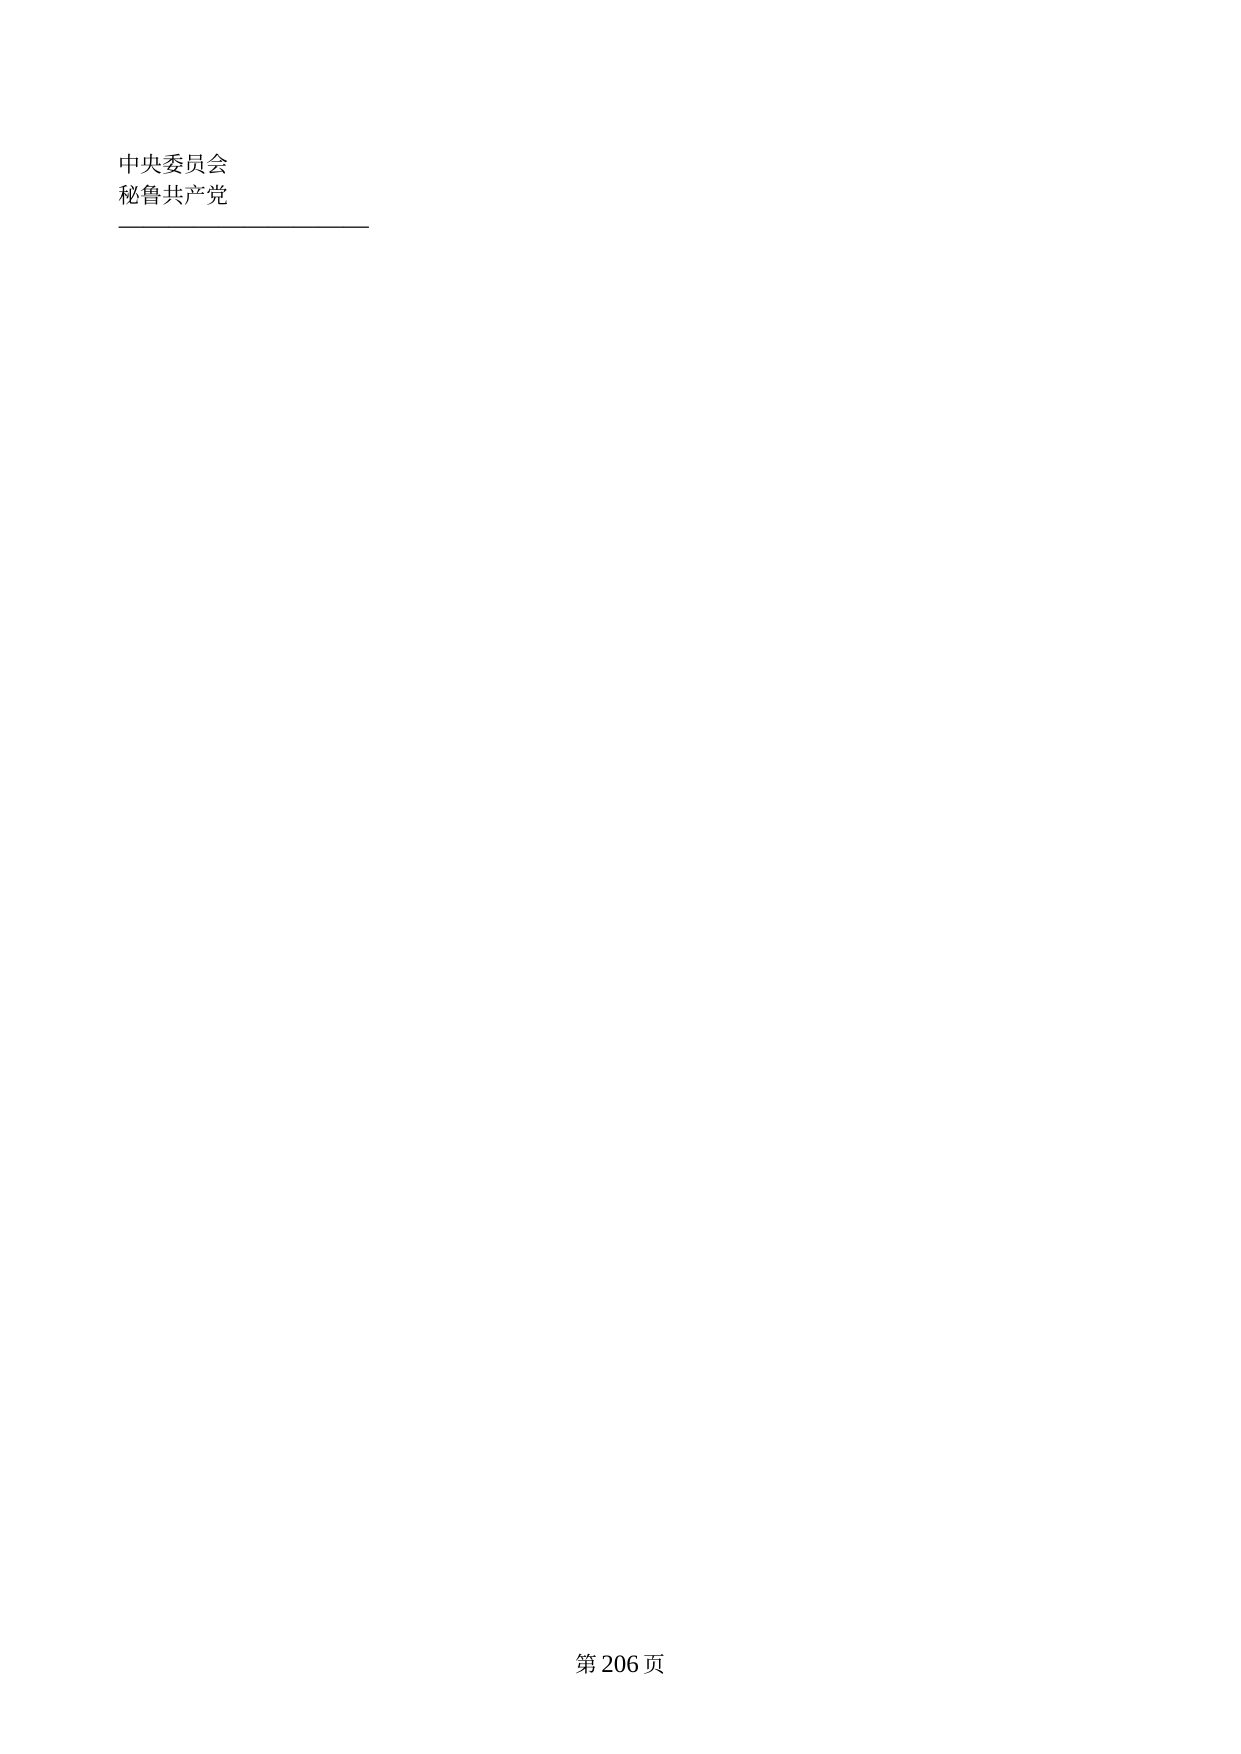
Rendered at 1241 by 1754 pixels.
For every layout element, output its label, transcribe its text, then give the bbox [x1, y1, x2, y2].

text 中央委员会 [118, 147, 1122, 179]
text —————————— [118, 210, 1122, 239]
text 秘鲁共产党 [118, 179, 1122, 210]
